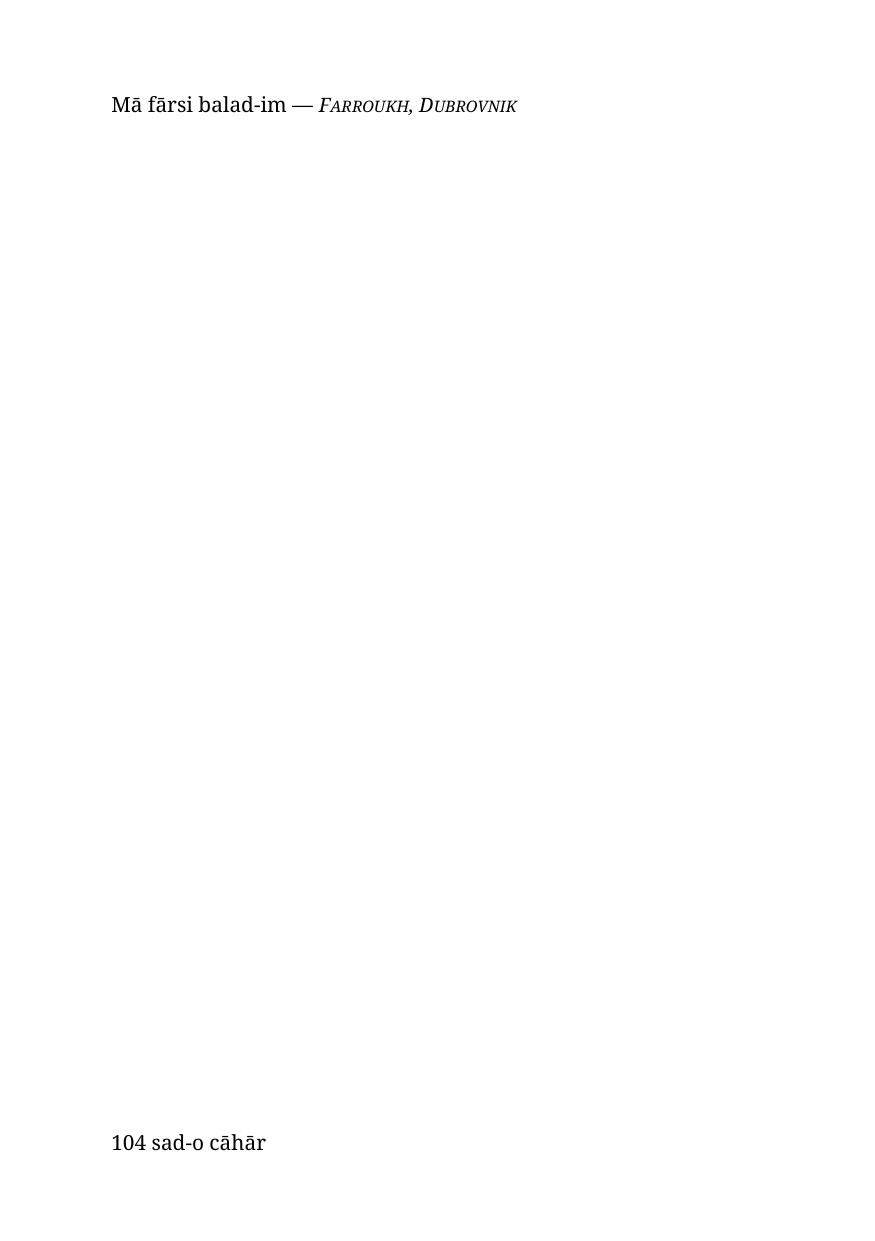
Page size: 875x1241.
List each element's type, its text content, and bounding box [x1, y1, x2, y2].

text 104 sad-o cāhār [111, 1128, 763, 1157]
